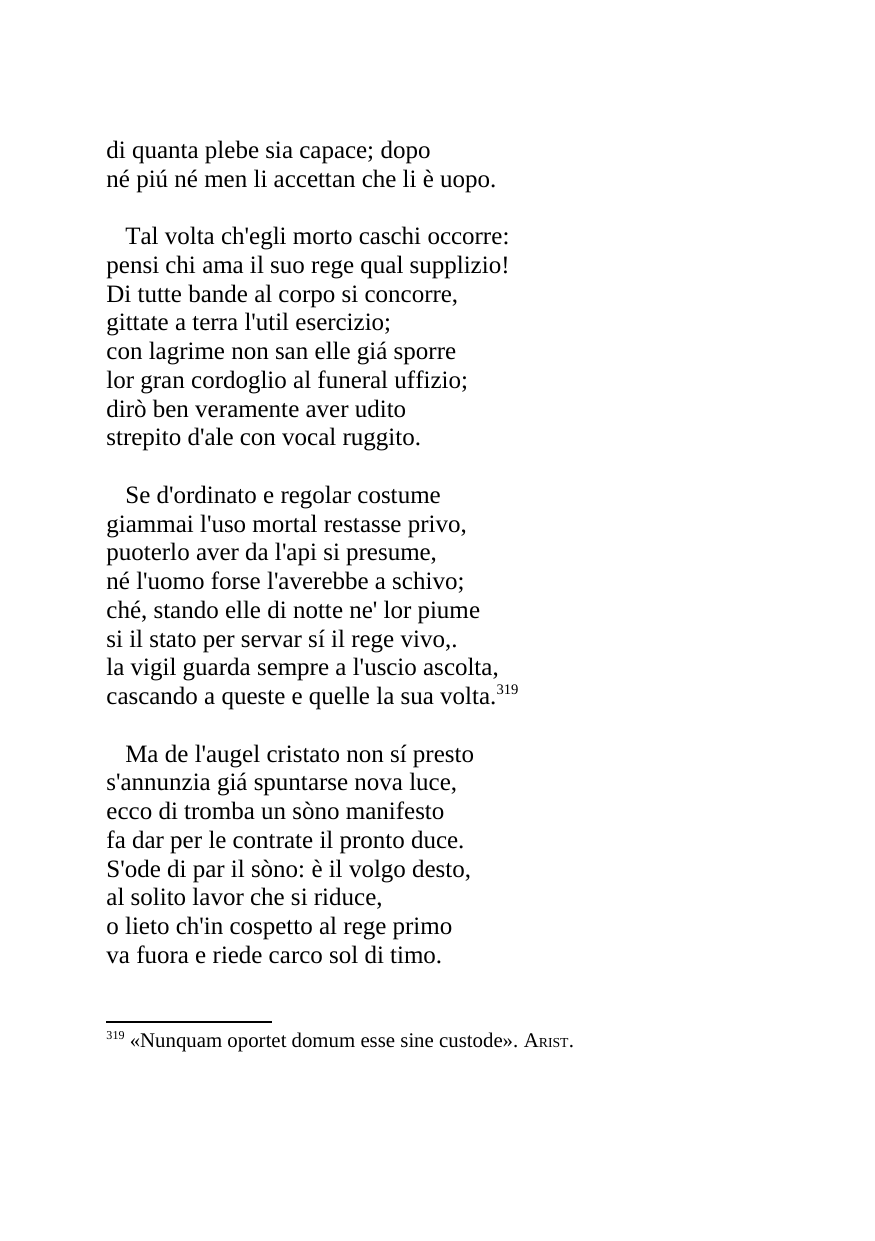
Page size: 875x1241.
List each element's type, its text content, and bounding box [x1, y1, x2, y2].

text ecco di tromba un sòno manifesto [106, 796, 768, 825]
text ché, stando elle di notte ne' lor piume [106, 595, 768, 624]
text Di tutte bande al corpo si concorre, [106, 279, 768, 307]
text dirò ben veramente aver udito [106, 394, 768, 422]
text lor gran cordoglio al funeral uffizio; [106, 365, 768, 394]
text la vigil guarda sempre a l'uscio ascolta, [106, 652, 768, 681]
text di quanta plebe sia capace; dopo [106, 135, 768, 164]
text fa dar per le contrate il pronto duce. [106, 825, 768, 854]
text giammai l'uso mortal restasse privo, [106, 509, 768, 537]
text si il stato per servar sí il rege vivo,. [106, 624, 768, 652]
text pensi chi ama il suo rege qual supplizio! [106, 250, 768, 279]
text Se d'ordinato e regolar costume [125, 480, 768, 509]
text né l'uomo forse l'averebbe a schivo; [106, 566, 768, 595]
text puoterlo aver da l'api si presume, [106, 537, 768, 566]
text va fuora e riede carco sol di timo. [106, 940, 768, 969]
text o lieto ch'in cospetto al rege primo [106, 911, 768, 940]
text s'annunzia giá spuntarse nova luce, [106, 767, 768, 796]
text Ma de l'augel cristato non sí presto [125, 739, 768, 767]
text al solito lavor che si riduce, [106, 882, 768, 911]
text strepito d'ale con vocal ruggito. [106, 422, 768, 451]
text cascando a queste e quelle la sua volta. [106, 681, 768, 710]
text «Nunquam oportet domum esse sine custode». Arist. [106, 1028, 768, 1052]
text S'ode di par il sòno: è il volgo desto, [106, 854, 768, 882]
text con lagrime non san elle giá sporre [106, 336, 768, 365]
text né piú né men li accettan che li è uopo. [106, 164, 768, 192]
text gittate a terra l'util esercizio; [106, 307, 768, 336]
text Tal volta ch'egli morto caschi occorre: [125, 221, 768, 250]
